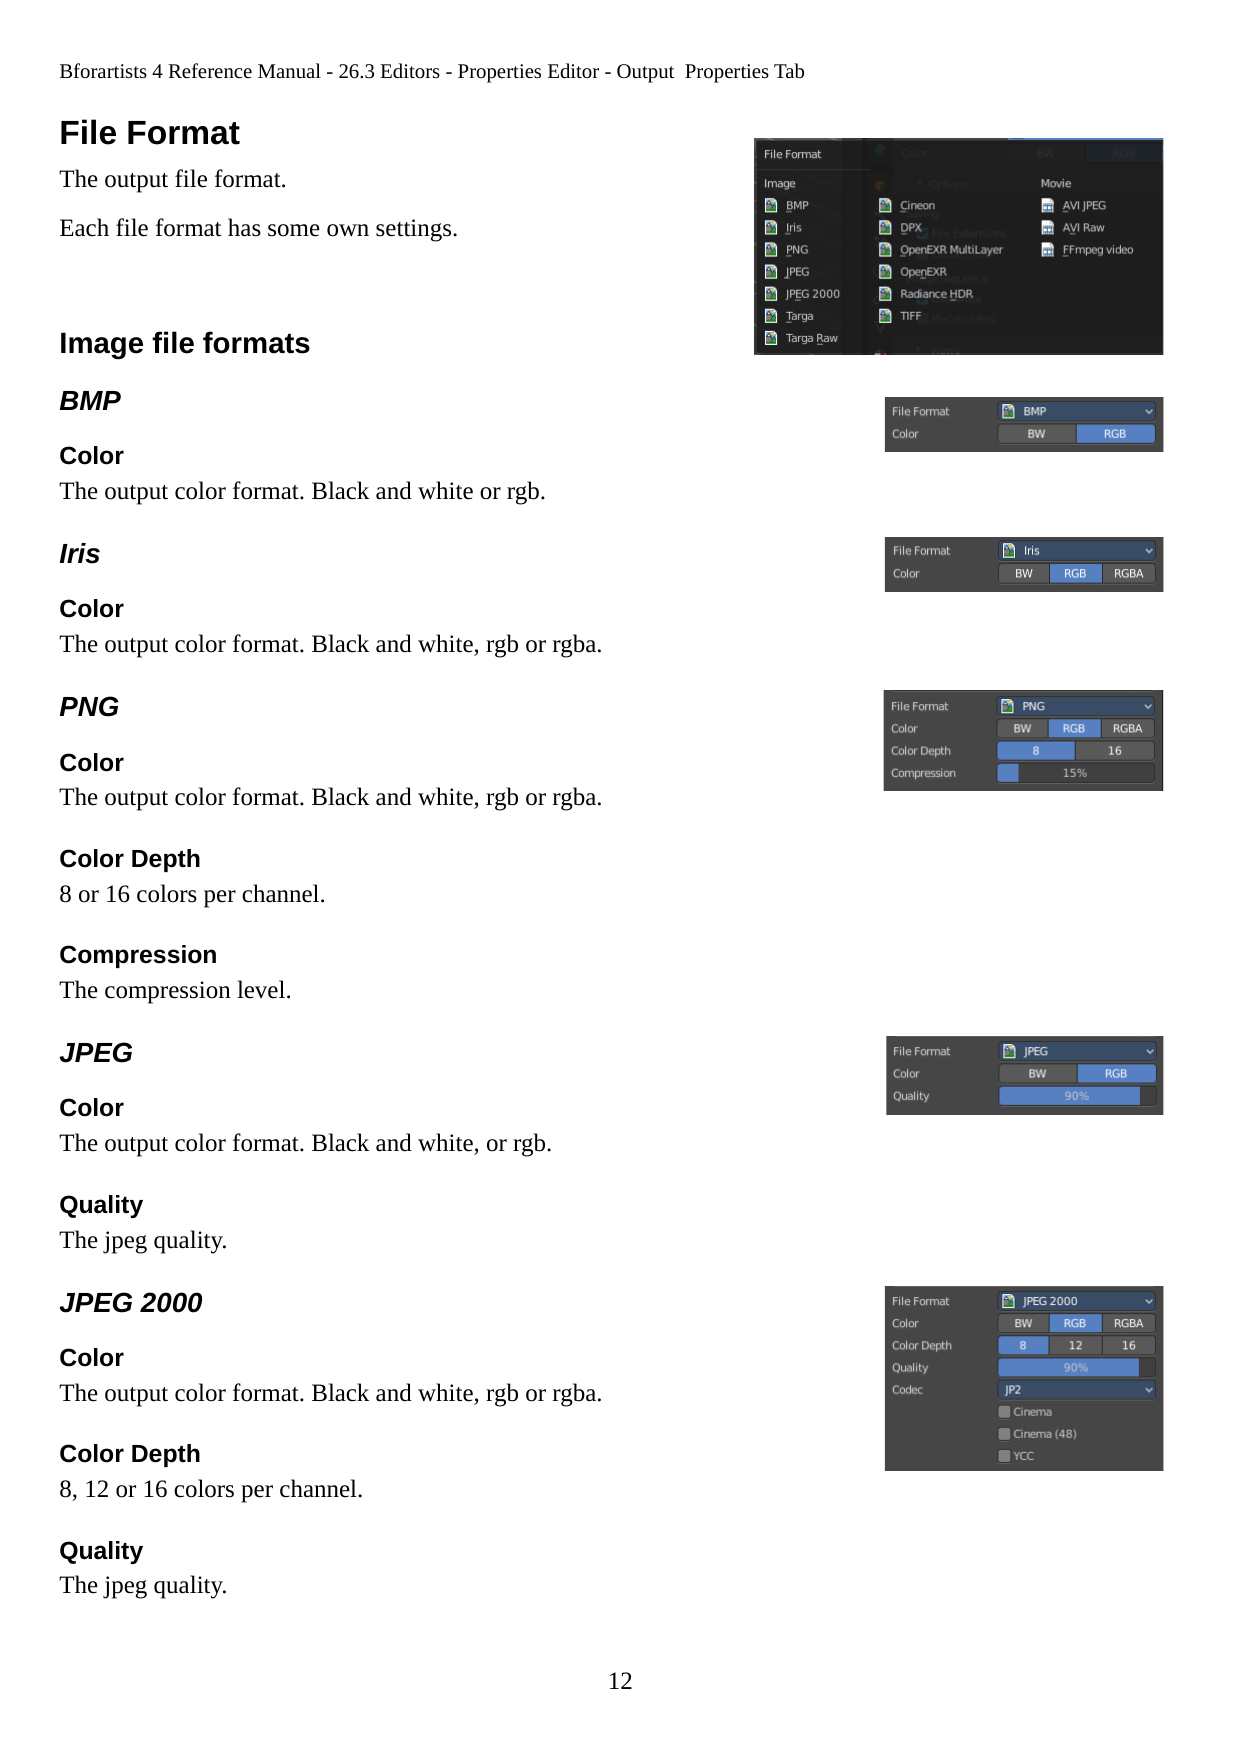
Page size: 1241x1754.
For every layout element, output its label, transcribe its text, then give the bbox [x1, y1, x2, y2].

subtitle [1164, 1286, 1181, 1318]
picture [884, 1286, 1164, 1471]
text The output color format. Black and white, rgb or rgba. [59, 782, 1181, 811]
subtitle File Format [59, 113, 1181, 151]
subtitle Iris [59, 537, 884, 569]
text Each file format has some own settings. [59, 213, 754, 242]
subtitle [1164, 1439, 1181, 1468]
text 8 or 16 colors per channel. [59, 879, 1181, 907]
subtitle JPEG [59, 1037, 886, 1068]
text The output color format. Black and white, or rgb. [59, 1128, 1181, 1157]
picture [886, 1036, 1164, 1115]
picture [884, 397, 1164, 452]
text [1164, 164, 1181, 192]
text The jpeg quality. [59, 1225, 1181, 1253]
subtitle Quality [59, 1536, 1181, 1564]
subtitle [1164, 691, 1181, 723]
subtitle JPEG 2000 [59, 1286, 884, 1318]
subtitle Color [59, 441, 1181, 470]
subtitle Image file formats [59, 326, 1181, 359]
text The output color format. Black and white, rgb or rgba. [59, 1378, 884, 1407]
subtitle [1164, 1037, 1181, 1068]
subtitle [1164, 537, 1181, 569]
subtitle BMP [59, 384, 1181, 416]
text The output file format. [59, 164, 754, 192]
subtitle Compression [59, 940, 1181, 969]
text The jpeg quality. [59, 1571, 1181, 1599]
subtitle [1164, 1343, 1181, 1372]
subtitle Color [59, 1093, 1181, 1122]
picture [884, 537, 1164, 592]
text The output color format. Black and white, rgb or rgba. [59, 629, 1181, 658]
subtitle PNG [59, 691, 883, 723]
subtitle [1164, 748, 1181, 776]
subtitle Color Depth [59, 844, 1181, 872]
text The output color format. Black and white or rgb. [59, 476, 1181, 505]
text 8, 12 or 16 colors per channel. [59, 1474, 1181, 1503]
subtitle Color [59, 1343, 884, 1372]
subtitle Color Depth [59, 1439, 884, 1468]
subtitle Color [59, 594, 1181, 623]
subtitle Quality [59, 1190, 1181, 1218]
picture [883, 690, 1164, 791]
text The compression level. [59, 975, 1181, 1004]
subtitle Color [59, 748, 883, 776]
picture [754, 138, 1164, 355]
